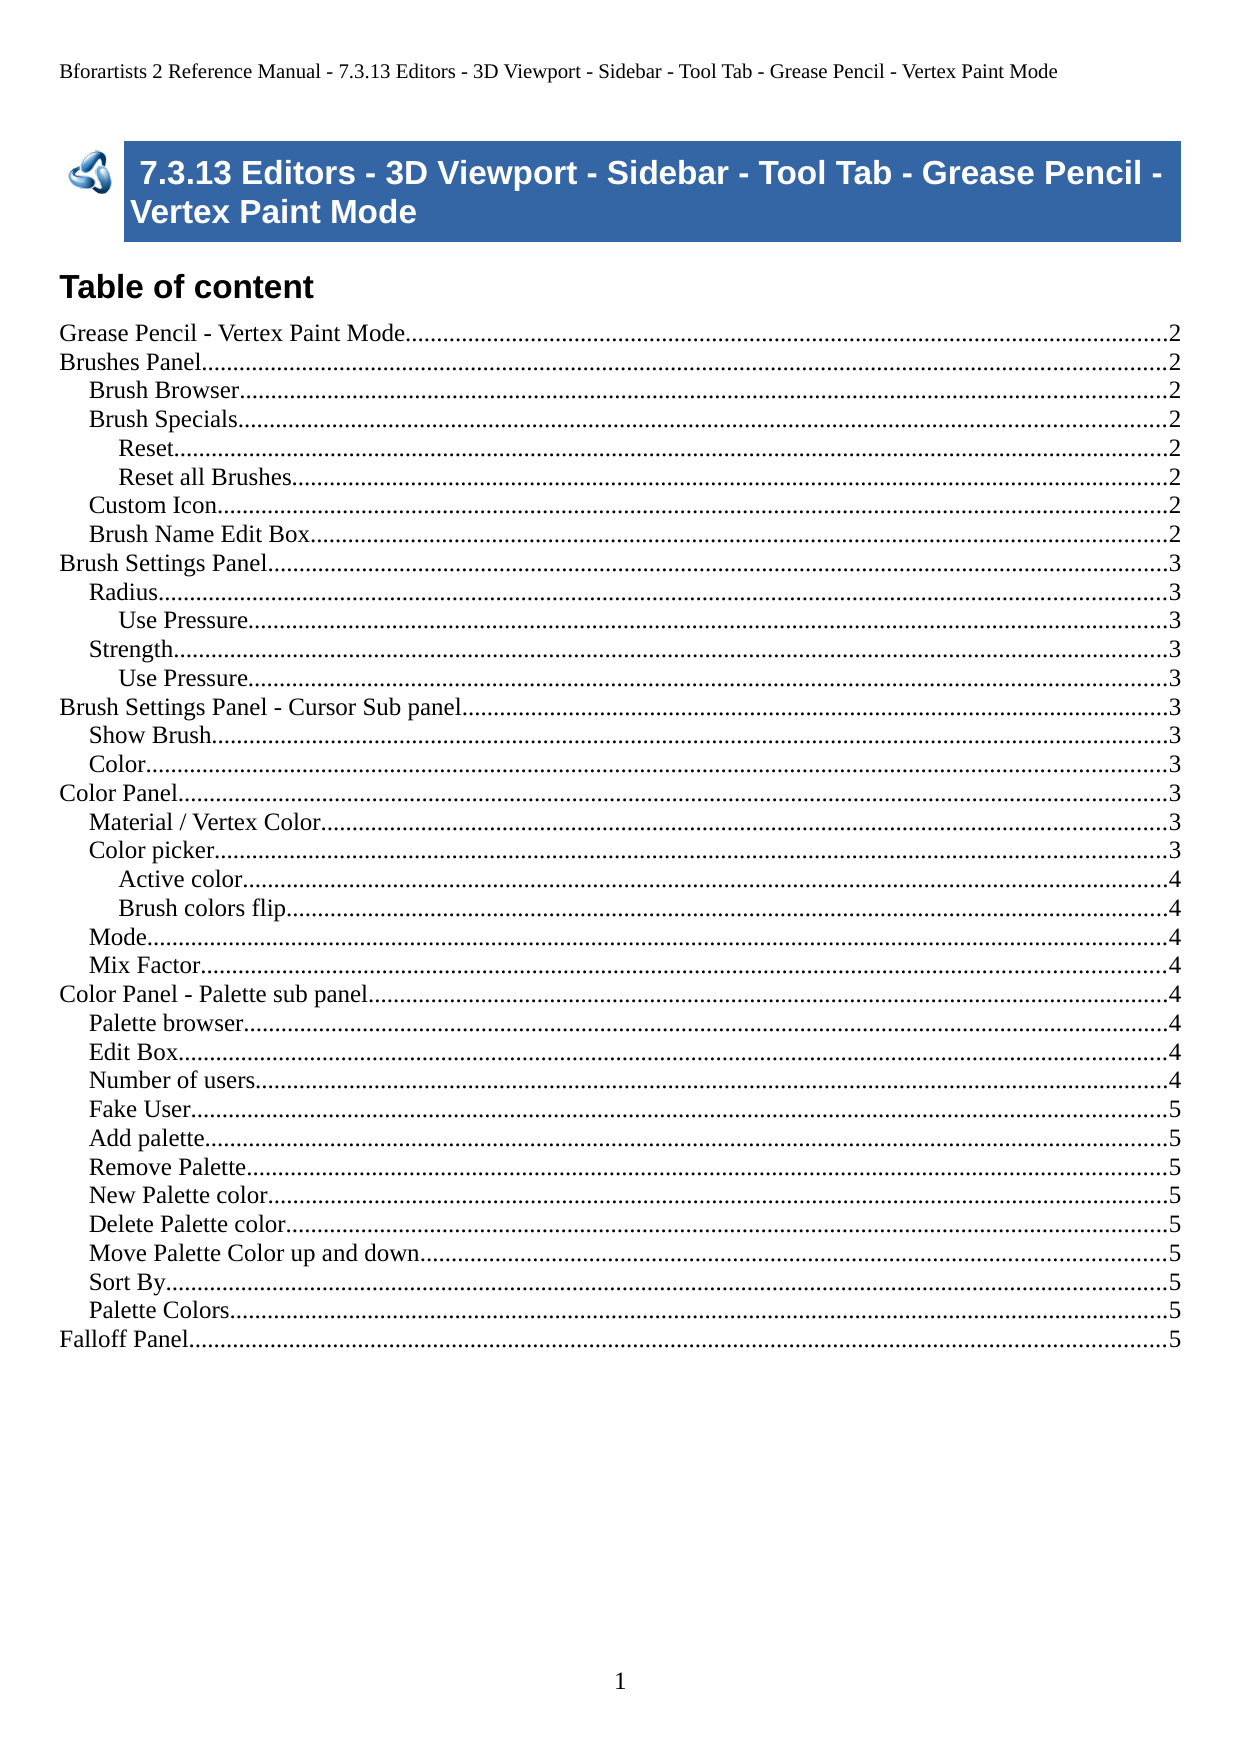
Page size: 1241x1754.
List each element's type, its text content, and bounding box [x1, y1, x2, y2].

table_header 7.3.13 Editors - 3D Viewport - Sidebar - Tool Tab - Grease Pencil - Vertex Paint Mode [124, 141, 1181, 242]
text Number of users 4 [88, 1065, 1181, 1094]
text Add palette 5 [88, 1123, 1181, 1152]
text Color Panel - Palette sub panel 4 [59, 979, 1181, 1008]
text Palette browser 4 [88, 1008, 1181, 1037]
text Color 3 [88, 749, 1181, 778]
text Brushes Panel 2 [59, 347, 1181, 375]
subtitle Table of content [59, 267, 1181, 305]
text Reset all Brushes 2 [118, 462, 1181, 490]
text Falloff Panel 5 [59, 1324, 1181, 1353]
text Remove Palette 5 [88, 1152, 1181, 1180]
table_header [59, 141, 124, 242]
text Palette Colors 5 [88, 1295, 1181, 1324]
text Active color 4 [118, 864, 1181, 893]
text Color Panel 3 [59, 778, 1181, 807]
picture [65, 147, 114, 197]
text Use Pressure 3 [118, 605, 1181, 634]
text Use Pressure 3 [118, 663, 1181, 692]
text Reset 2 [118, 433, 1181, 462]
text Brush Settings Panel 3 [59, 548, 1181, 577]
text Brush Browser 2 [88, 375, 1181, 404]
text Fake User 5 [88, 1094, 1181, 1123]
text Mode 4 [88, 922, 1181, 950]
text Material / Vertex Color 3 [88, 807, 1181, 835]
text Brush colors flip 4 [118, 893, 1181, 922]
text Custom Icon 2 [88, 490, 1181, 519]
text Brush Name Edit Box 2 [88, 519, 1181, 548]
text New Palette color 5 [88, 1180, 1181, 1209]
text Sort By 5 [88, 1267, 1181, 1295]
text Mix Factor 4 [88, 950, 1181, 979]
text Strength 3 [88, 634, 1181, 663]
text Radius 3 [88, 577, 1181, 605]
text Brush Specials 2 [88, 404, 1181, 433]
text Brush Settings Panel - Cursor Sub panel 3 [59, 692, 1181, 720]
text Color picker 3 [88, 835, 1181, 864]
text Grease Pencil - Vertex Paint Mode 2 [59, 318, 1181, 347]
text Edit Box 4 [88, 1037, 1181, 1065]
text Move Palette Color up and down 5 [88, 1238, 1181, 1267]
text Delete Palette color 5 [88, 1209, 1181, 1238]
text Show Brush 3 [88, 720, 1181, 749]
